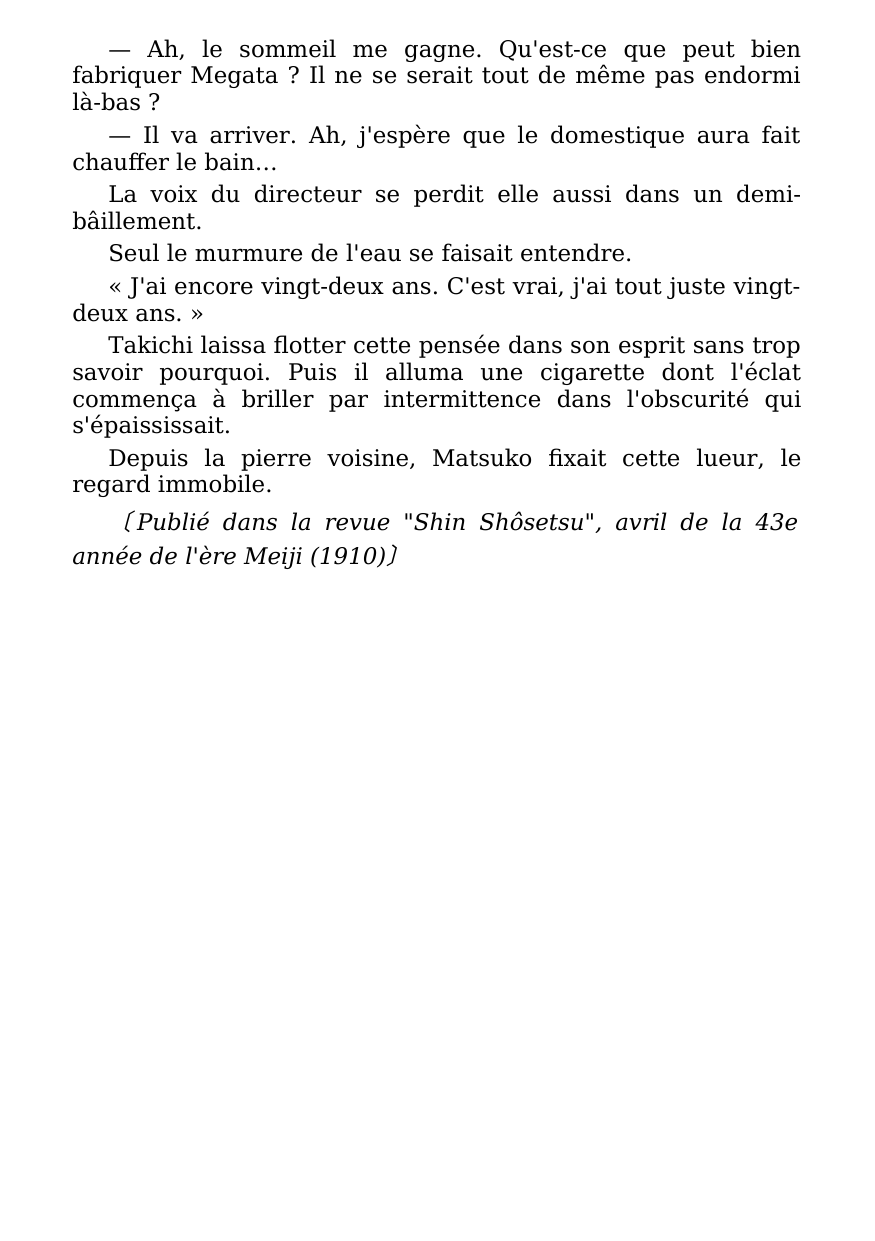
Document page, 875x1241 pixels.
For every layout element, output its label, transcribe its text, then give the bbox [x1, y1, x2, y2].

text 〔Publié dans la revue "Shin Shôsetsu", avril de la 43e année de l'ère Meiji (1910)〕 [72, 504, 802, 571]
text Depuis la pierre voisine, Matsuko fixait cette lueur, le regard immobile. [72, 445, 802, 498]
text La voix du directeur se perdit elle aussi dans un demi-bâillement. [72, 181, 802, 234]
text — Ah, le sommeil me gagne. Qu'est-ce que peut bien fabriquer Megata ? Il ne se serait tout de même pas endormi là-bas ? [72, 36, 802, 116]
text Seul le murmure de l'eau se faisait entendre. [72, 241, 802, 267]
text « J'ai encore vingt-deux ans. C'est vrai, j'ai tout juste vingt-deux ans. » [72, 273, 802, 326]
text — Il va arriver. Ah, j'espère que le domestique aura fait chauffer le bain… [72, 122, 802, 175]
text Takichi laissa flotter cette pensée dans son esprit sans trop savoir pourquoi. Puis il alluma une cigarette dont l'éclat commença à briller par intermittence dans l'obscurité qui s'épaississait. [72, 332, 802, 439]
